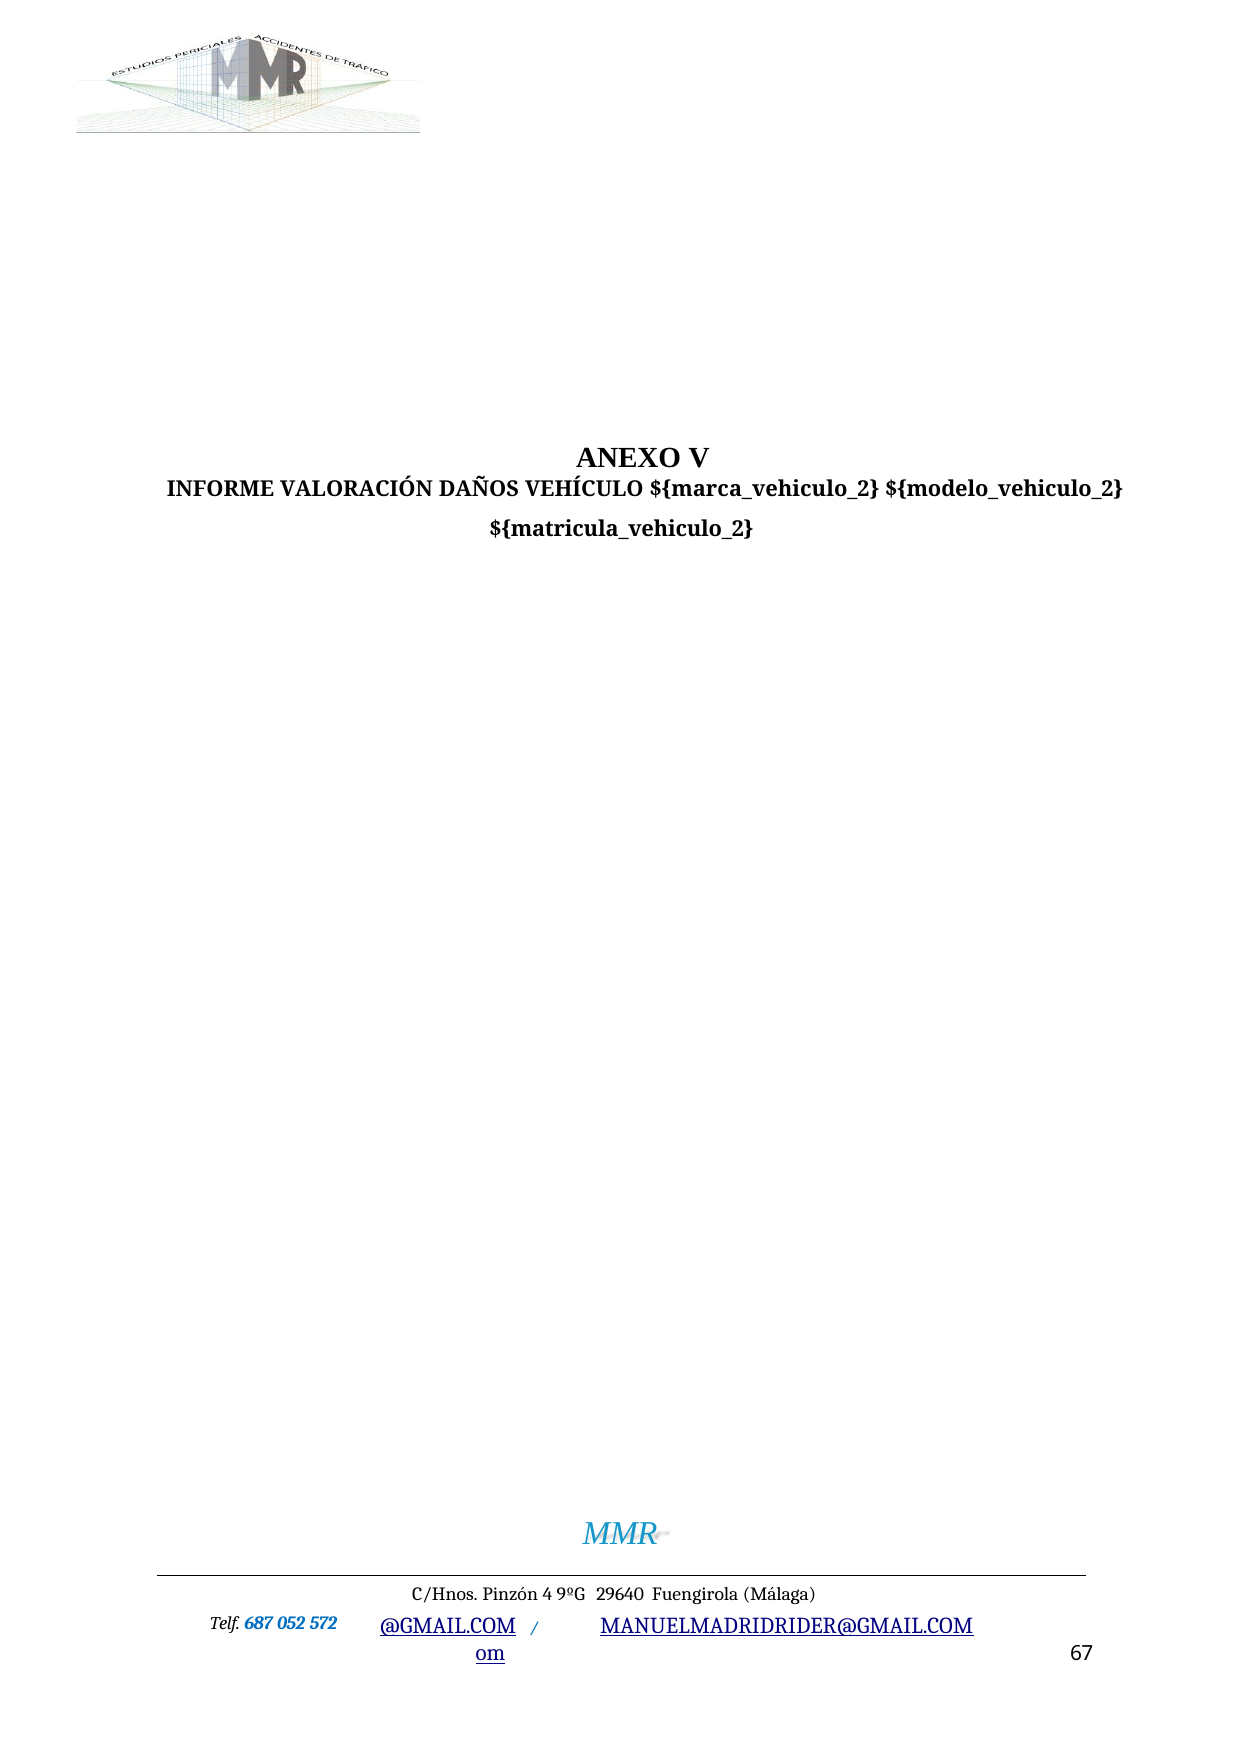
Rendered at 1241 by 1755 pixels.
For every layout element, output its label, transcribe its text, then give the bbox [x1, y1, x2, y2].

subtitle ANEXO V [134, 442, 1152, 474]
subtitle MMR [134, 1513, 1109, 1552]
text INFORME VALORACIÓN DAÑOS VEHÍCULO ${marca_vehiculo_2} ${modelo_vehiculo_2} [167, 474, 1152, 502]
text ${matricula_vehiculo_2} [133, 513, 1109, 543]
